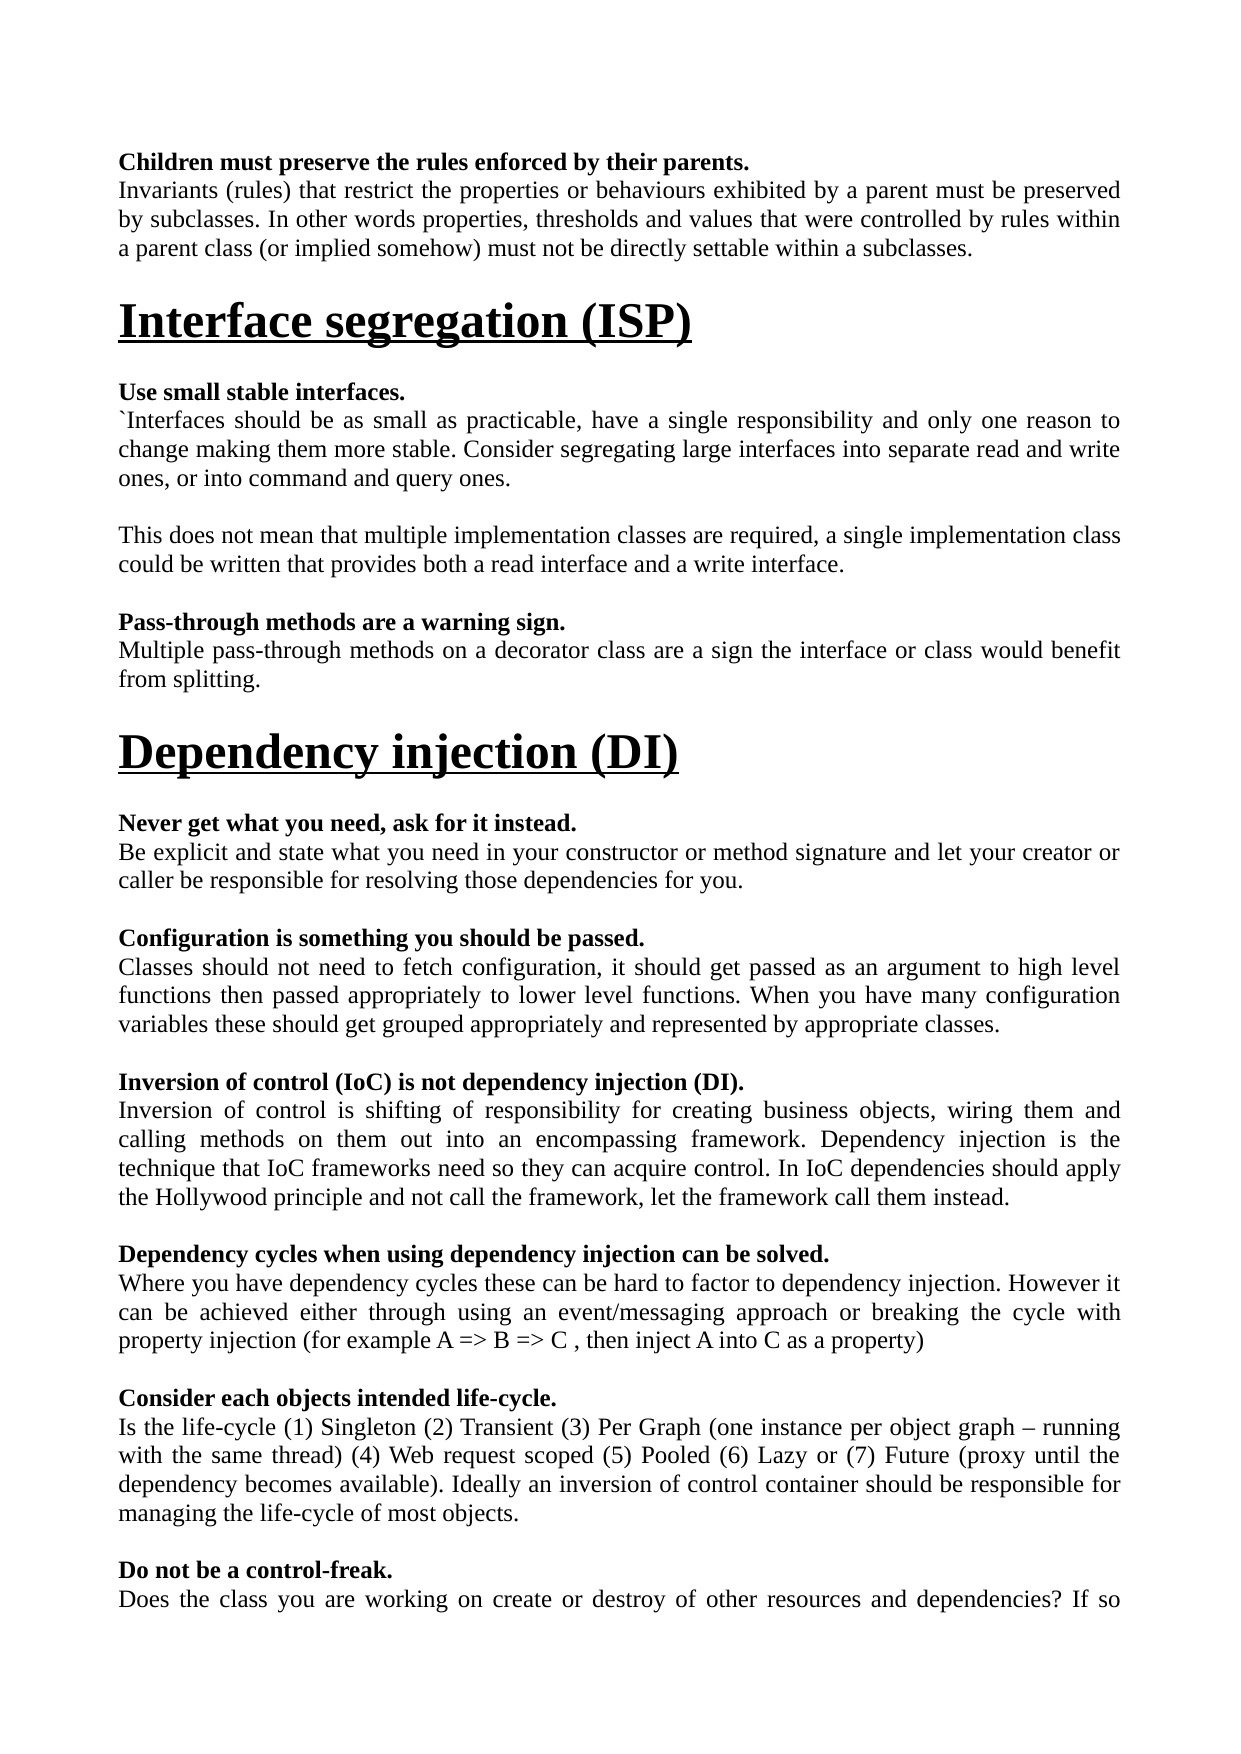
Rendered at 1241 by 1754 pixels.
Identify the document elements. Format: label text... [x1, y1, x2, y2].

text Inversion of control is shifting of responsibility for creating business objects, wiring them and calling methods on them out into an encompassing framework. Dependency injection is the technique that IoC frameworks need so they can acquire control. In IoC dependencies should apply the Hollywood principle and not call the framework, let the framework call them instead. [118, 1096, 1122, 1211]
text This does not mean that multiple implementation classes are required, a single implementation class could be written that provides both a read interface and a write interface. [118, 521, 1122, 578]
text Children must preserve the rules enforced by their parents. [118, 147, 1122, 176]
text Dependency injection (DI) [118, 722, 1122, 779]
text Be explicit and state what you need in your constructor or method signature and let your creator or caller be responsible for resolving those dependencies for you. [118, 837, 1122, 894]
text Use small stable interfaces. [118, 377, 1122, 406]
text Interface segregation (ISP) [118, 291, 1122, 348]
text Is the life-cycle (1) Singleton (2) Transient (3) Per Graph (one instance per object graph – running with the same thread) (4) Web request scoped (5) Pooled (6) Lazy or (7) Future (proxy until the dependency becomes available). Ideally an inversion of control container should be responsible for managing the life-cycle of most objects. [118, 1412, 1122, 1527]
text Dependency cycles when using dependency injection can be solved. [118, 1239, 1122, 1268]
text Invariants (rules) that restrict the properties or behaviours exhibited by a parent must be preserved by subclasses. In other words properties, thresholds and values that were controlled by rules within a parent class (or implied somehow) must not be directly settable within a subclasses. [118, 176, 1122, 262]
text Configuration is something you should be passed. [118, 923, 1122, 952]
text Consider each objects intended life-cycle. [118, 1383, 1122, 1412]
text Never get what you need, ask for it instead. [118, 808, 1122, 837]
text `Interfaces should be as small as practicable, have a single responsibility and only one reason to change making them more stable. Consider segregating large interfaces into separate read and write ones, or into command and query ones. [118, 406, 1122, 492]
text Where you have dependency cycles these can be hard to factor to dependency injection. However it can be achieved either through using an event/messaging approach or breaking the cycle with property injection (for example A => B => C , then inject A into C as a property) [118, 1268, 1122, 1354]
text Does the class you are working on create or destroy of other resources and dependencies? If so [118, 1584, 1122, 1613]
text Inversion of control (IoC) is not dependency injection (DI). [118, 1067, 1122, 1096]
text Do not be a control-freak. [118, 1556, 1122, 1584]
text Multiple pass-through methods on a decorator class are a sign the interface or class would benefit from splitting. [118, 636, 1122, 693]
text Classes should not need to fetch configuration, it should get passed as an argument to high level functions then passed appropriately to lower level functions. When you have many configuration variables these should get grouped appropriately and represented by appropriate classes. [118, 952, 1122, 1038]
text Pass-through methods are a warning sign. [118, 607, 1122, 636]
